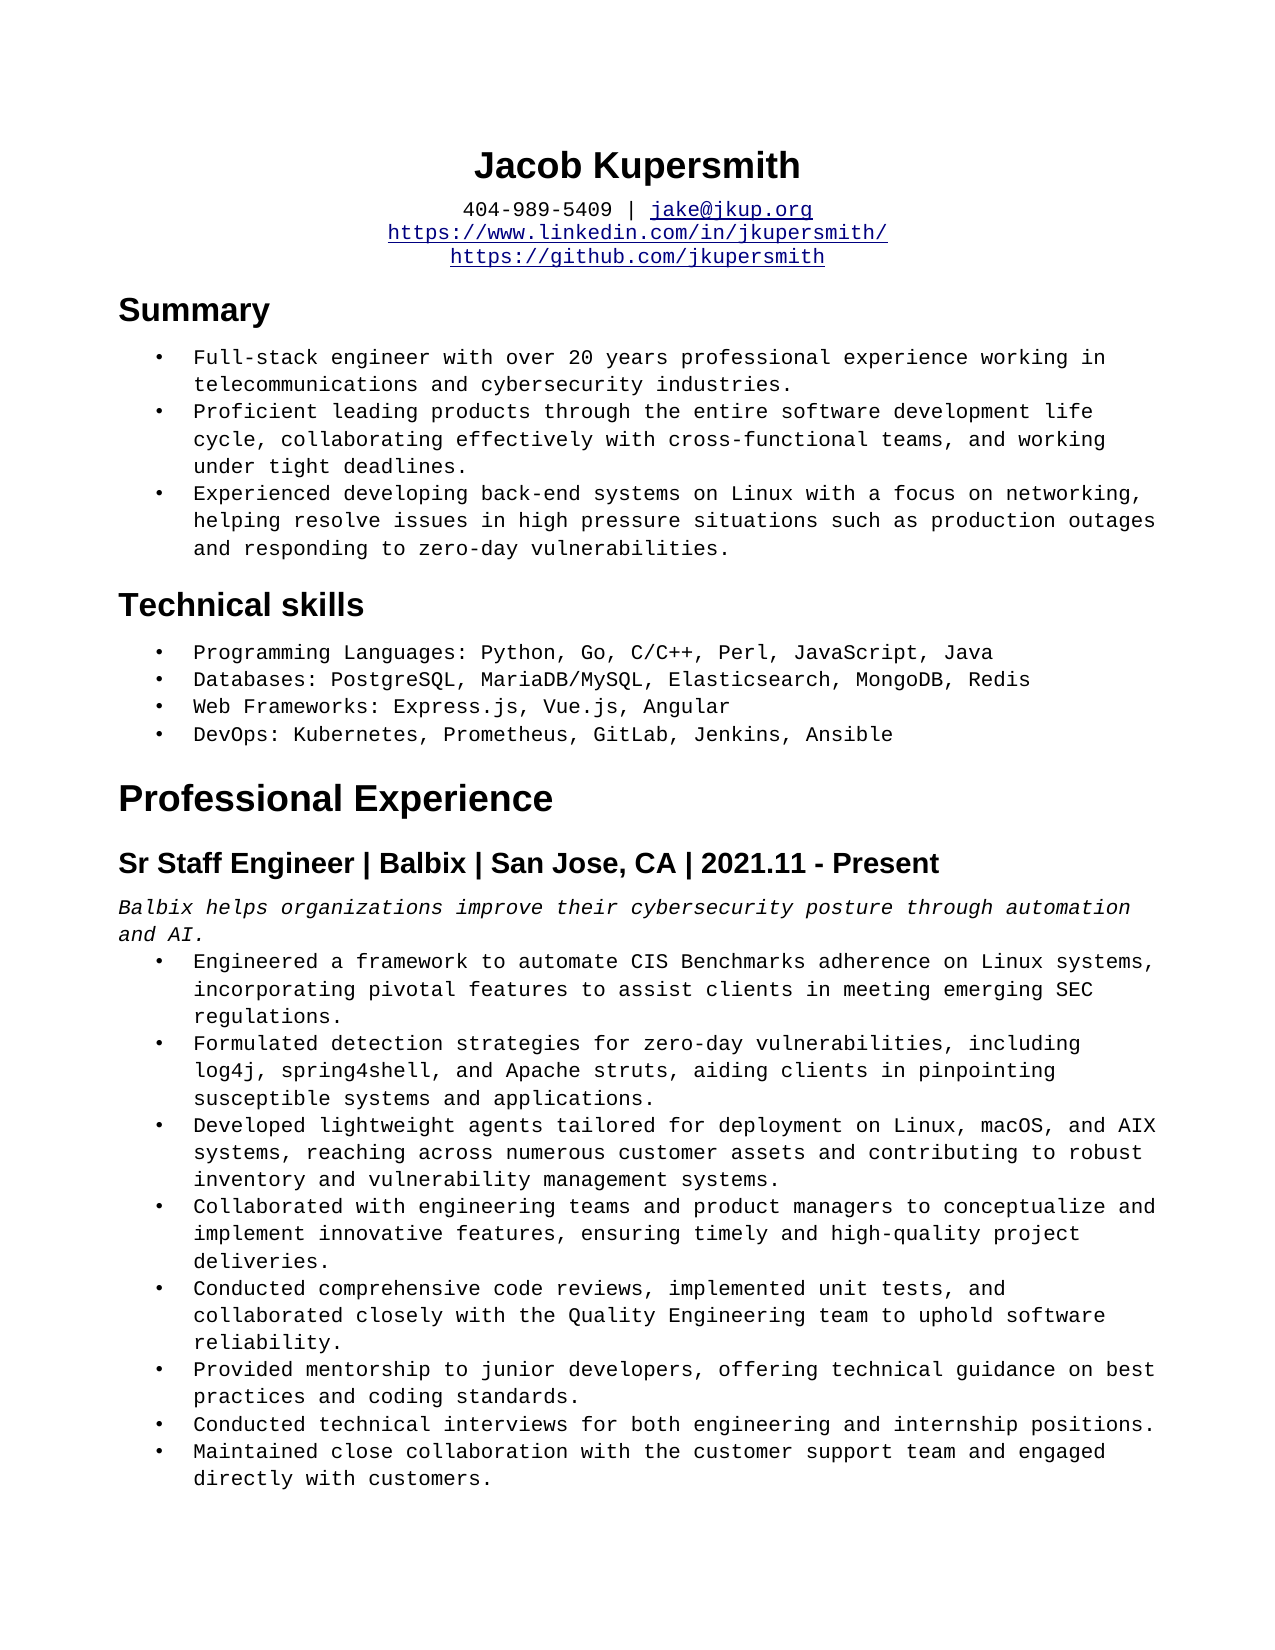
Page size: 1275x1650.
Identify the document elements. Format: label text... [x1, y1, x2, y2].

list Developed lightweight agents tailored for deployment on Linux, macOS, and AIX systems, reaching across numerous customer assets and contributing to robust inventory and vulnerability management systems. [156, 1115, 1157, 1193]
subtitle Jacob Kupersmith [118, 143, 1157, 186]
list Conducted technical interviews for both engineering and internship positions. [156, 1414, 1157, 1437]
subtitle Sr Staff Engineer | Balbix | San Jose, CA | 2021.11 - Present [118, 846, 1157, 880]
list DevOps: Kubernetes, Prometheus, GitLab, Jenkins, Ansible [156, 724, 1157, 747]
list Collaborated with engineering teams and product managers to conceptualize and implement innovative features, ensuring timely and high-quality project deliveries. [156, 1196, 1157, 1274]
list Maintained close collaboration with the customer support team and engaged directly with customers. [156, 1441, 1157, 1492]
list Formulated detection strategies for zero-day vulnerabilities, including log4j, spring4shell, and Apache struts, aiding clients in pinpointing susceptible systems and applications. [156, 1033, 1157, 1111]
subtitle Summary [118, 291, 1157, 329]
text https://www.linkedin.com/in/jkupersmith/ [118, 222, 1157, 246]
list Engineered a framework to automate CIS Benchmarks adherence on Linux systems, incorporating pivotal features to assist clients in meeting emerging SEC regulations. [156, 952, 1157, 1029]
list Proficient leading products through the entire software development life cycle, collaborating effectively with cross-functional teams, and working under tight deadlines. [156, 402, 1157, 479]
list Databases: PostgreSQL, MariaDB/MySQL, Elasticsearch, MongoDB, Redis [156, 669, 1157, 693]
list Provided mentorship to junior developers, offering technical guidance on best practices and coding standards. [156, 1359, 1157, 1410]
list Web Frameworks: Express.js, Vue.js, Angular [156, 697, 1157, 720]
text https://github.com/jkupersmith [118, 246, 1157, 270]
text 404-989-5409 | jake@jkup.org [118, 199, 1157, 222]
list Conducted comprehensive code reviews, implemented unit tests, and collaborated closely with the Quality Engineering team to uphold software reliability. [156, 1278, 1157, 1356]
list Experienced developing back-end systems on Linux with a focus on networking, helping resolve issues in high pressure situations such as production outages and responding to zero-day vulnerabilities. [156, 483, 1157, 561]
subtitle Technical skills [118, 586, 1157, 624]
list Programming Languages: Python, Go, C/C++, Perl, JavaScript, Java [156, 642, 1157, 666]
list Full-stack engineer with over 20 years professional experience working in telecommunications and cybersecurity industries. [156, 347, 1157, 398]
subtitle Professional Experience [118, 776, 1157, 819]
text Balbix helps organizations improve their cybersecurity posture through automation and AI. [118, 897, 1157, 948]
